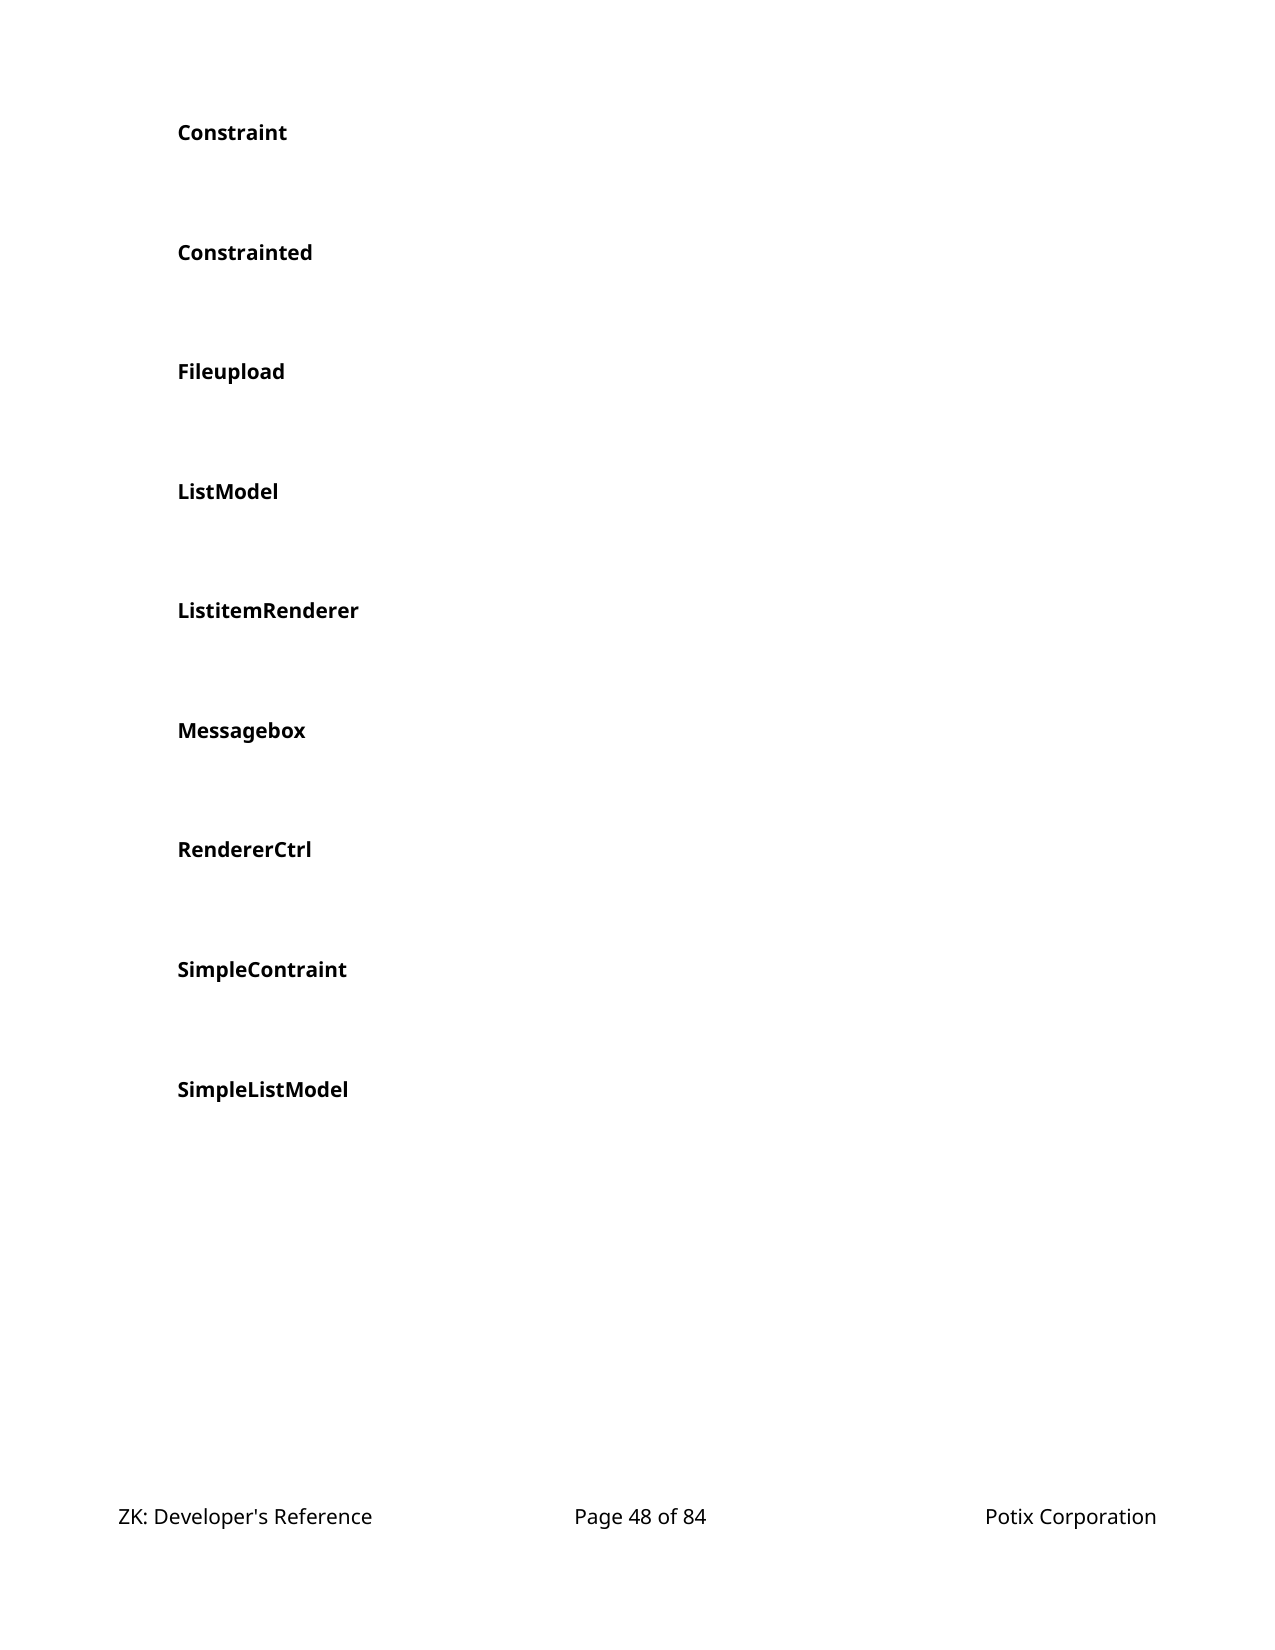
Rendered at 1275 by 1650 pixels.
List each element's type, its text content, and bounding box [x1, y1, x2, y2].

subtitle Constraint [177, 118, 1157, 146]
subtitle Fileupload [177, 357, 1157, 386]
subtitle Messagebox [177, 716, 1157, 744]
subtitle Constrainted [177, 238, 1157, 266]
subtitle ListModel [177, 477, 1157, 505]
subtitle SimpleContraint [177, 955, 1157, 983]
subtitle SimpleListModel [177, 1075, 1157, 1103]
subtitle ListitemRenderer [177, 596, 1157, 625]
subtitle RendererCtrl [177, 836, 1157, 864]
